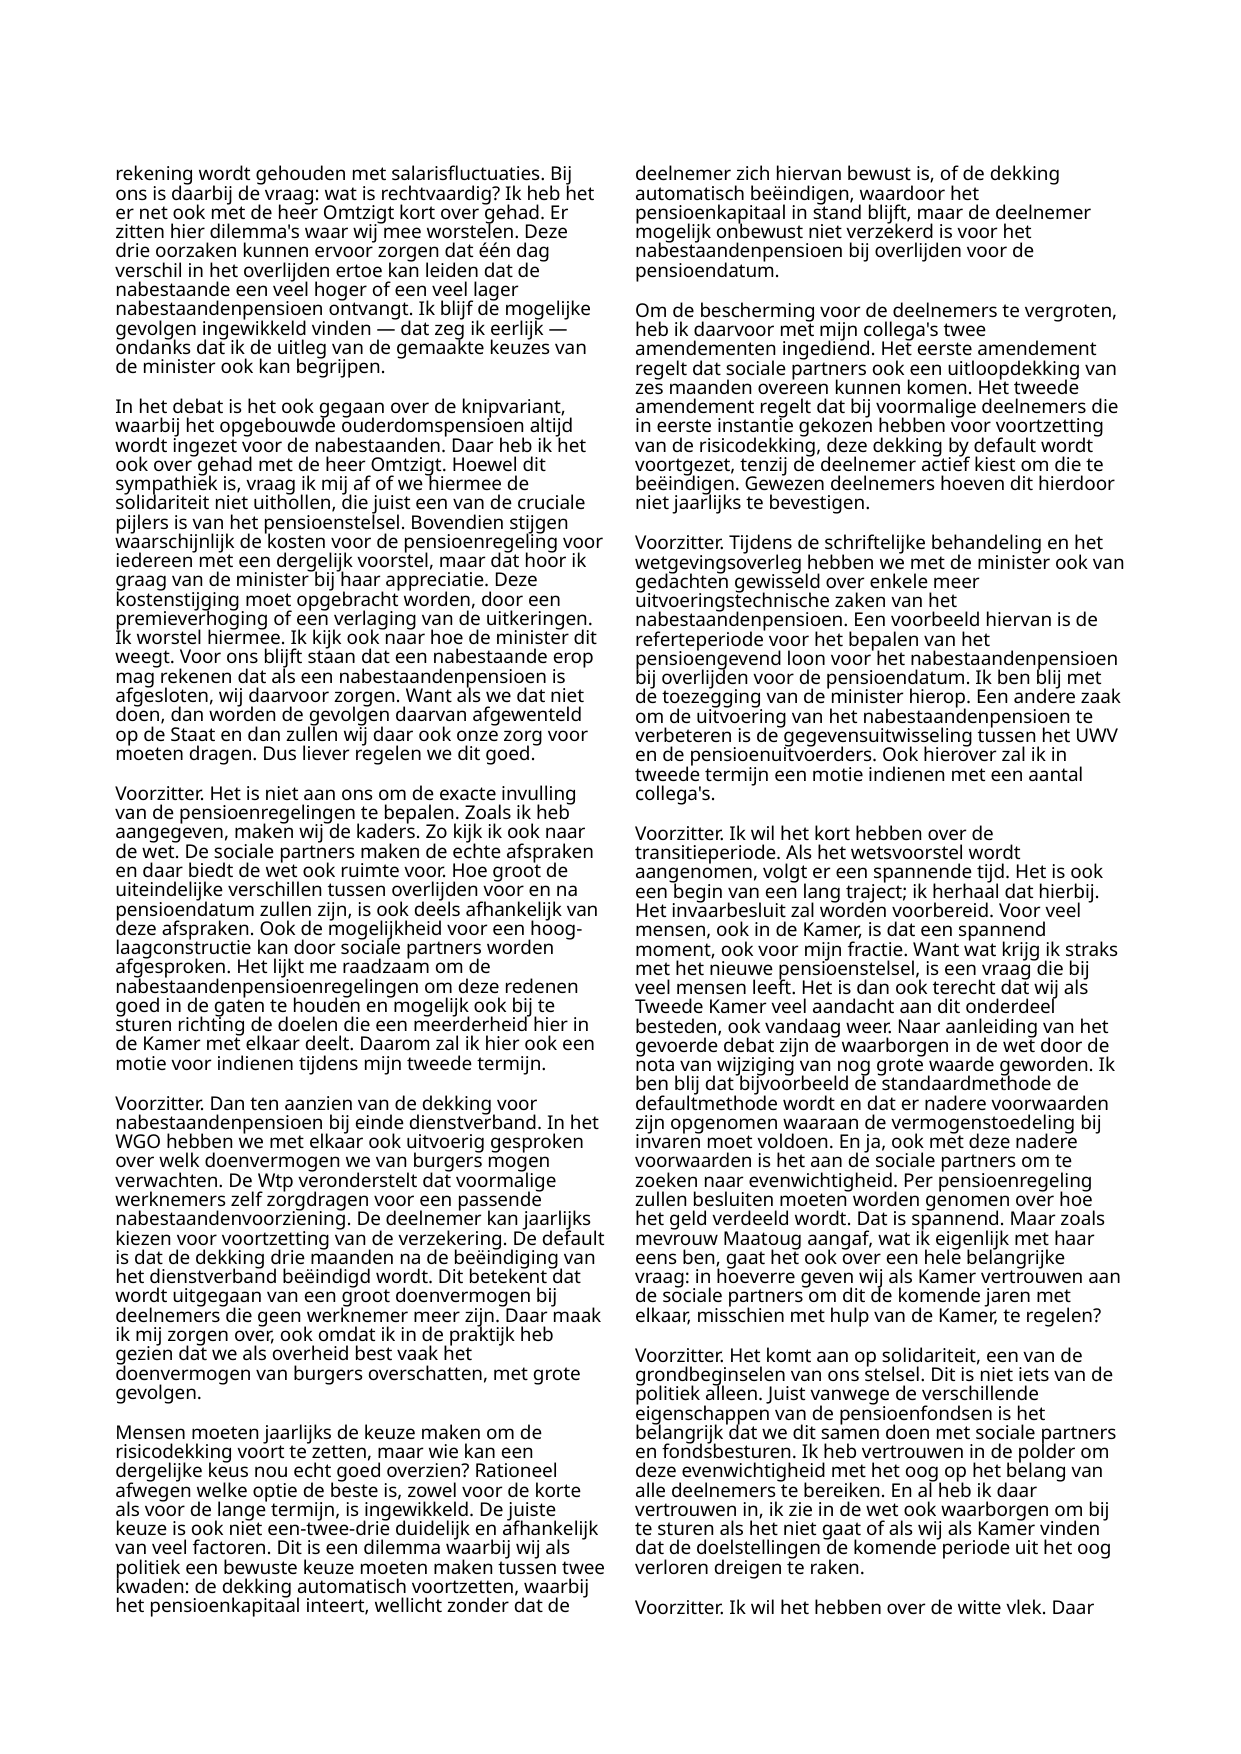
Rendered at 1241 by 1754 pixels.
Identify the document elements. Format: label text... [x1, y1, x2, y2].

text Voorzitter. Het is niet aan ons om de exacte invulling van de pensioenregelingen te bepalen. Zoals ik heb aangegeven, maken wij de kaders. Zo kijk ik ook naar de wet. De sociale partners maken de echte afspraken en daar biedt de wet ook ruimte voor. Hoe groot de uiteindelijke verschillen tussen overlijden voor en na pensioendatum zullen zijn, is ook deels afhankelijk van deze afspraken. Ook de mogelijkheid voor een hoog-laagconstructie kan door sociale partners worden afgesproken. Het lijkt me raadzaam om de nabestaandenpensioenregelingen om deze redenen goed in de gaten te houden en mogelijk ook bij te sturen richting de doelen die een meerderheid hier in de Kamer met elkaar deelt. Daarom zal ik hier ook een motie voor indienen tijdens mijn tweede termijn. [115, 785, 605, 1074]
text Voorzitter. Dan ten aanzien van de dekking voor nabestaandenpensioen bij einde dienstverband. In het WGO hebben we met elkaar ook uitvoerig gesproken over welk doenvermogen we van burgers mogen verwachten. De Wtp veronderstelt dat voormalige werknemers zelf zorgdragen voor een passende nabestaandenvoorziening. De deelnemer kan jaarlijks kiezen voor voortzetting van de verzekering. De default is dat de dekking drie maanden na de beëindiging van het dienstverband beëindigd wordt. Dit betekent dat wordt uitgegaan van een groot doenvermogen bij deelnemers die geen werknemer meer zijn. Daar maak ik mij zorgen over, ook omdat ik in de praktijk heb gezien dat we als overheid best vaak het doenvermogen van burgers overschatten, met grote gevolgen. [115, 1095, 605, 1403]
text Voorzitter. Ik wil het kort hebben over de transitieperiode. Als het wetsvoorstel wordt aangenomen, volgt er een spannende tijd. Het is ook een begin van een lang traject; ik herhaal dat hierbij. Het invaarbesluit zal worden voorbereid. Voor veel mensen, ook in de Kamer, is dat een spannend moment, ook voor mijn fractie. Want wat krijg ik straks met het nieuwe pensioenstelsel, is een vraag die bij veel mensen leeft. Het is dan ook terecht dat wij als Tweede Kamer veel aandacht aan dit onderdeel besteden, ook vandaag weer. Naar aanleiding van het gevoerde debat zijn de waarborgen in de wet door de nota van wijziging van nog grote waarde geworden. Ik ben blij dat bijvoorbeeld de standaardmethode de defaultmethode wordt en dat er nadere voorwaarden zijn opgenomen waaraan de vermogenstoedeling bij invaren moet voldoen. En ja, ook met deze nadere voorwaarden is het aan de sociale partners om te zoeken naar evenwichtigheid. Per pensioenregeling zullen besluiten moeten worden genomen over hoe het geld verdeeld wordt. Dat is spannend. Maar zoals mevrouw Maatoug aangaf, wat ik eigenlijk met haar eens ben, gaat het ook over een hele belangrijke vraag: in hoeverre geven wij als Kamer vertrouwen aan de sociale partners om dit de komende jaren met elkaar, misschien met hulp van de Kamer, te regelen? [635, 825, 1125, 1326]
text Om de bescherming voor de deelnemers te vergroten, heb ik daarvoor met mijn collega's twee amendementen ingediend. Het eerste amendement regelt dat sociale partners ook een uitloopdekking van zes maanden overeen kunnen komen. Het tweede amendement regelt dat bij voormalige deelnemers die in eerste instantie gekozen hebben voor voortzetting van de risicodekking, deze dekking by default wordt voortgezet, tenzij de deelnemer actief kiest om die te beëindigen. Gewezen deelnemers hoeven dit hierdoor niet jaarlijks te bevestigen. [635, 302, 1125, 514]
text In het debat is het ook gegaan over de knipvariant, waarbij het opgebouwde ouderdomspensioen altijd wordt ingezet voor de nabestaanden. Daar heb ik het ook over gehad met de heer Omtzigt. Hoewel dit sympathiek is, vraag ik mij af of we hiermee de solidariteit niet uithollen, die juist een van de cruciale pijlers is van het pensioenstelsel. Bovendien stijgen waarschijnlijk de kosten voor de pensioenregeling voor iedereen met een dergelijk voorstel, maar dat hoor ik graag van de minister bij haar appreciatie. Deze kostenstijging moet opgebracht worden, door een premieverhoging of een verlaging van de uitkeringen. Ik worstel hiermee. Ik kijk ook naar hoe de minister dit weegt. Voor ons blijft staan dat een nabestaande erop mag rekenen dat als een nabestaandenpensioen is afgesloten, wij daarvoor zorgen. Want als we dat niet doen, dan worden de gevolgen daarvan afgewenteld op de Staat en dan zullen wij daar ook onze zorg voor moeten dragen. Dus liever regelen we dit goed. [115, 398, 605, 764]
text Voorzitter. Het komt aan op solidariteit, een van de grondbeginselen van ons stelsel. Dit is niet iets van de politiek alleen. Juist vanwege de verschillende eigenschappen van de pensioenfondsen is het belangrijk dat we dit samen doen met sociale partners en fondsbesturen. Ik heb vertrouwen in de polder om deze evenwichtigheid met het oog op het belang van alle deelnemers te bereiken. En al heb ik daar vertrouwen in, ik zie in de wet ook waarborgen om bij te sturen als het niet gaat of als wij als Kamer vinden dat de doelstellingen de komende periode uit het oog verloren dreigen te raken. [635, 1347, 1125, 1578]
text Voorzitter. Tijdens de schriftelijke behandeling en het wetgevingsoverleg hebben we met de minister ook van gedachten gewisseld over enkele meer uitvoeringstechnische zaken van het nabestaandenpensioen. Een voorbeeld hiervan is de referteperiode voor het bepalen van het pensioengevend loon voor het nabestaandenpensioen bij overlijden voor de pensioendatum. Ik ben blij met de toezegging van de minister hierop. Een andere zaak om de uitvoering van het nabestaandenpensioen te verbeteren is de gegevensuitwisseling tussen het UWV en de pensioenuitvoerders. Ook hierover zal ik in tweede termijn een motie indienen met een aantal collega's. [635, 534, 1125, 804]
text rekening wordt gehouden met salarisfluctuaties. Bij ons is daarbij de vraag: wat is rechtvaardig? Ik heb het er net ook met de heer Omtzigt kort over gehad. Er zitten hier dilemma's waar wij mee worstelen. Deze drie oorzaken kunnen ervoor zorgen dat één dag verschil in het overlijden ertoe kan leiden dat de nabestaande een veel hoger of een veel lager nabestaandenpensioen ontvangt. Ik blijf de mogelijke gevolgen ingewikkeld vinden — dat zeg ik eerlijk — ondanks dat ik de uitleg van de gemaakte keuzes van de minister ook kan begrijpen. [115, 165, 605, 377]
text deelnemer zich hiervan bewust is, of de dekking automatisch beëindigen, waardoor het pensioenkapitaal in stand blijft, maar de deelnemer mogelijk onbewust niet verzekerd is voor het nabestaandenpensioen bij overlijden voor de pensioendatum. [635, 165, 1125, 281]
text Voorzitter. Ik wil het hebben over de witte vlek. Daar [635, 1599, 1125, 1618]
text Mensen moeten jaarlijks de keuze maken om de risicodekking voort te zetten, maar wie kan een dergelijke keus nou echt goed overzien? Rationeel afwegen welke optie de beste is, zowel voor de korte als voor de lange termijn, is ingewikkeld. De juiste keuze is ook niet een-twee-drie duidelijk en afhankelijk van veel factoren. Dit is een dilemma waarbij wij als politiek een bewuste keuze moeten maken tussen twee kwaden: de dekking automatisch voortzetten, waarbij het pensioenkapitaal inteert, wellicht zonder dat de [115, 1424, 605, 1616]
